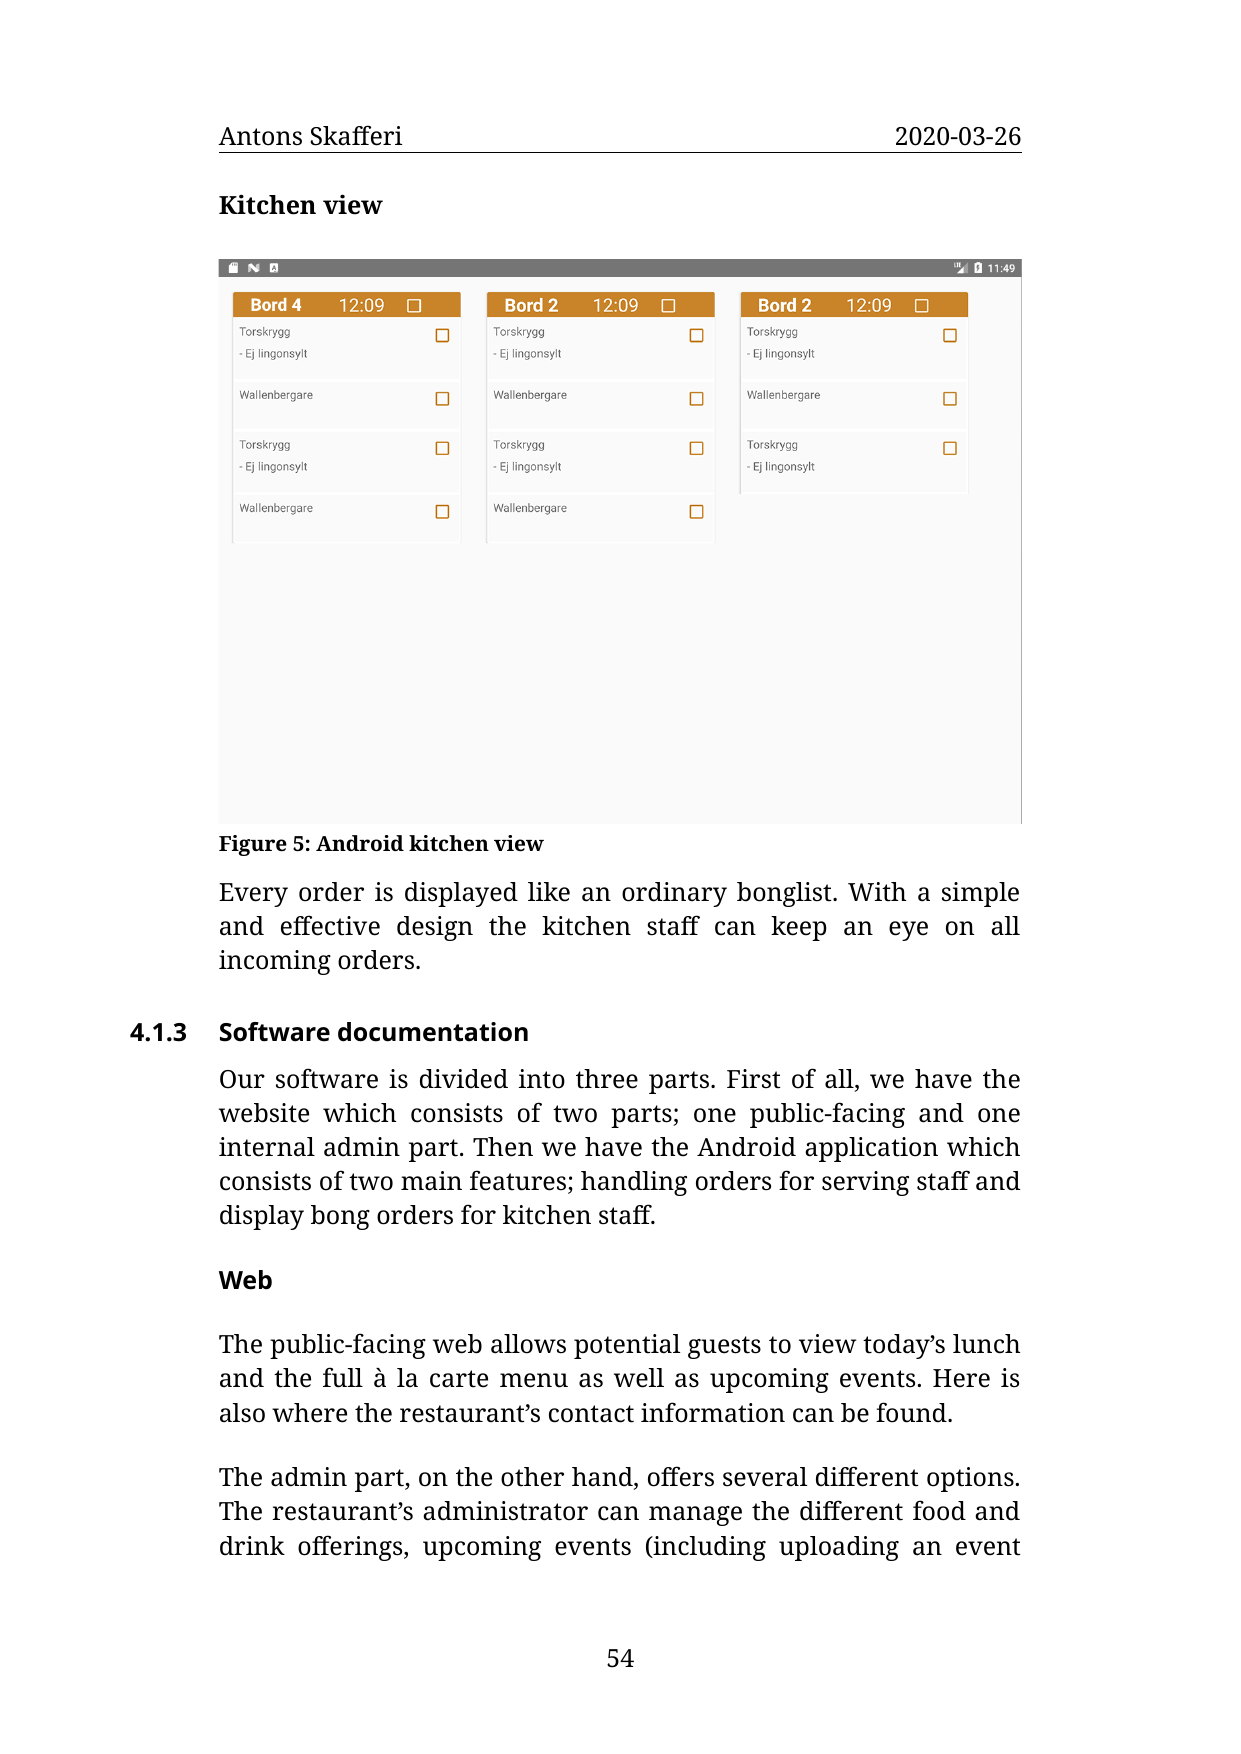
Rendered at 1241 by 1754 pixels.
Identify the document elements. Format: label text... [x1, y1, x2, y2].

text Figure 5: Android kitchen view [218, 824, 1022, 858]
picture [218, 259, 1022, 824]
text The public-facing web allows potential guests to view today’s lunch and the full à la carte menu as well as upcoming events. Here is also where the restaurant’s contact information can be found. [218, 1327, 1022, 1429]
text Our software is divided into three parts. First of all, we have the website which consists of two parts; one public-facing and one internal admin part. Then we have the Android application which consists of two main features; handling orders for serving staff and display bong orders for kitchen staff. [218, 1061, 1022, 1232]
text Kitchen view [218, 188, 1022, 222]
subtitle Software documentation [130, 1014, 1022, 1048]
text Every order is displayed like an ordinary bonglist. With a simple and effective design the kitchen staff can keep an eye on all incoming orders. [218, 875, 1022, 977]
text The admin part, on the other hand, offers several different options. The restaurant’s administrator can manage the different food and drink offerings, upcoming events (including uploading an event [218, 1460, 1022, 1562]
text Web [218, 1262, 1022, 1296]
